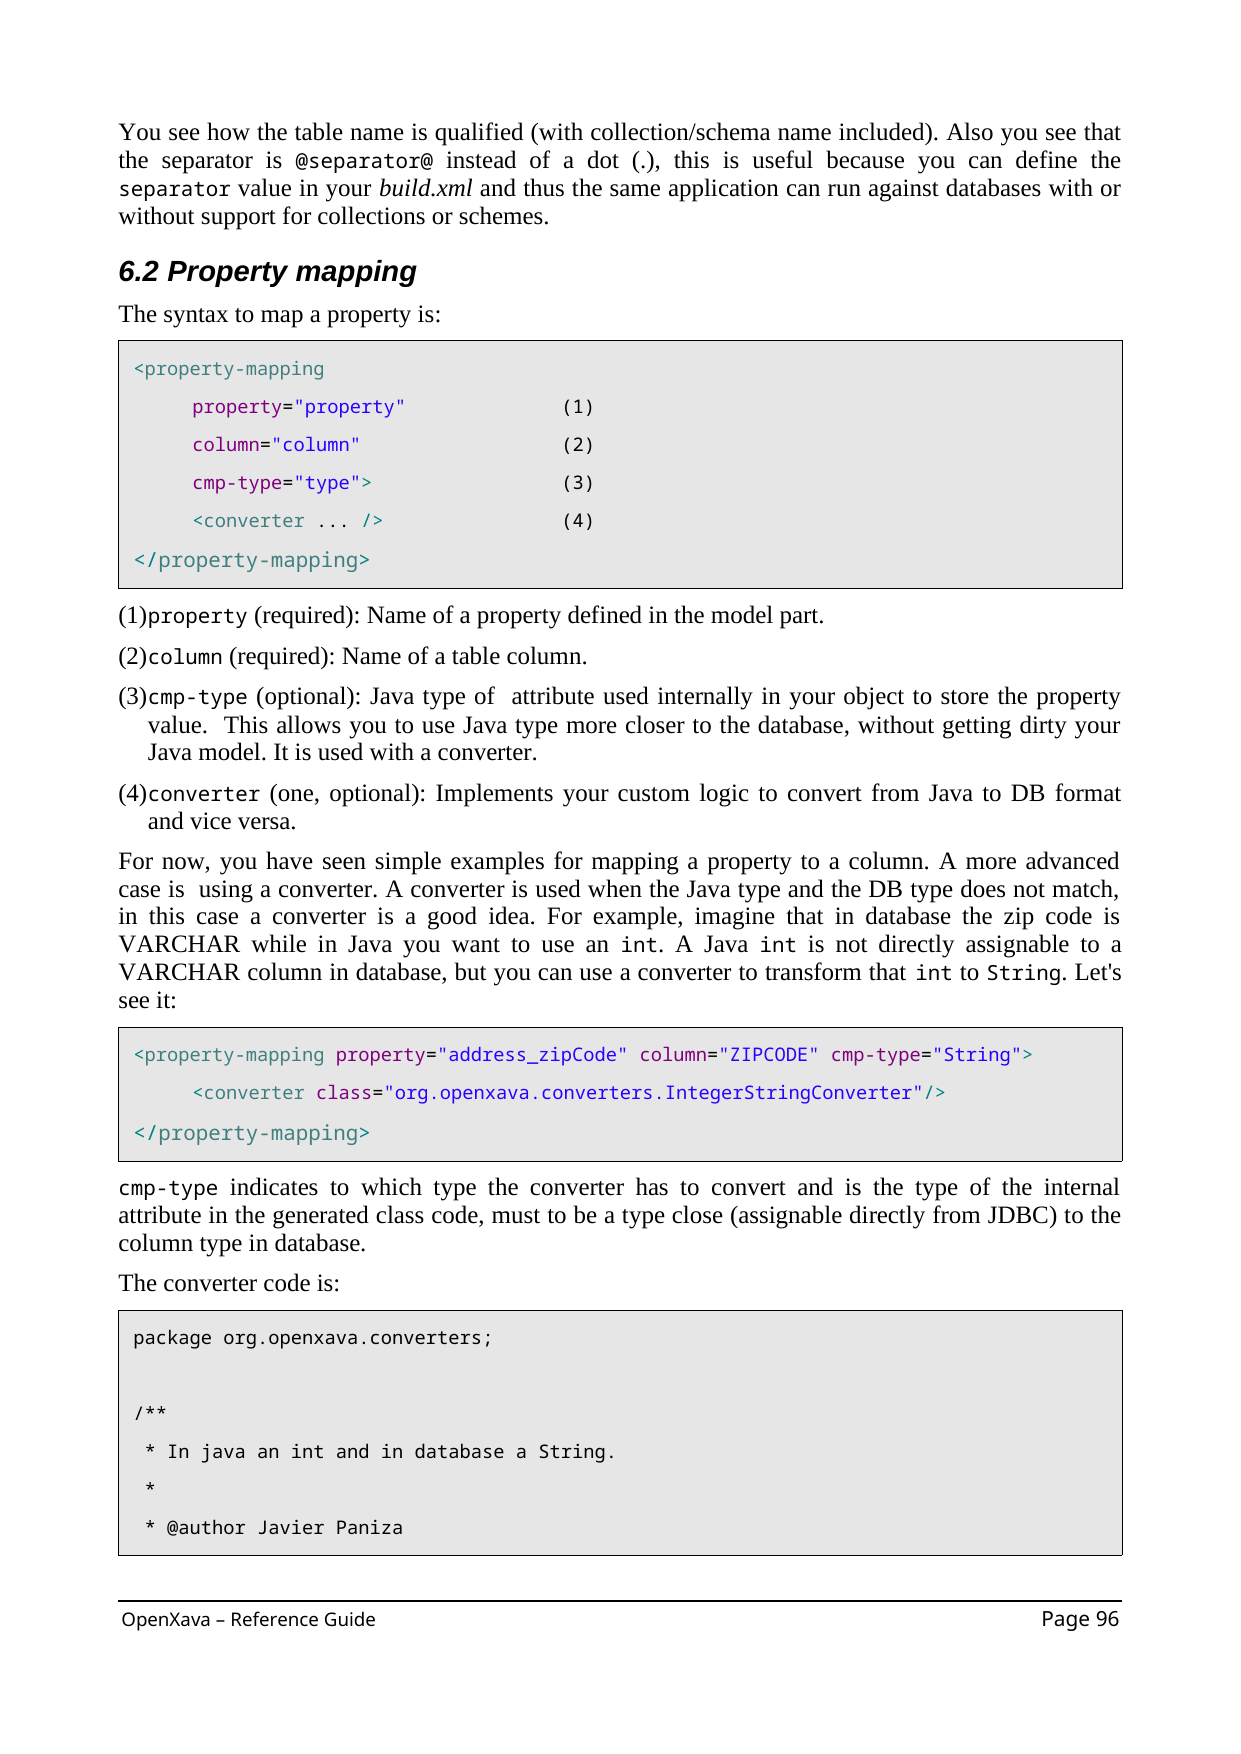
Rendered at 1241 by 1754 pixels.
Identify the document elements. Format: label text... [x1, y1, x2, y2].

text cmp-type="type"> (3) [119, 454, 1122, 492]
list converter (one, optional): Implements your custom logic to convert from Java to DB format and vice versa. [118, 779, 1122, 834]
text package org.openxava.converters; [119, 1311, 1122, 1348]
text * @author Javier Paniza [119, 1500, 1122, 1555]
text cmp-type indicates to which type the converter has to convert and is the type of the internal attribute in the generated class code, must to be a type close (assignable directly from JDBC) to the column type in database. [118, 1173, 1122, 1257]
text <converter ... /> (4) [119, 492, 1122, 531]
text property="property" (1) [119, 378, 1122, 416]
list cmp-type (optional): Java type of attribute used internally in your object to store the property value. This allows you to use Java type more closer to the database, without getting dirty your Java model. It is used with a converter. [118, 682, 1122, 766]
text <converter class="org.openxava.converters.IntegerStringConverter"/> [119, 1065, 1122, 1103]
text The converter code is: [118, 1269, 1122, 1297]
text <property-mapping [119, 341, 1122, 378]
text column="column" (2) [119, 416, 1122, 454]
list column (required): Name of a table column. [118, 642, 1122, 670]
text For now, you have seen simple examples for mapping a property to a column. A more advanced case is using a converter. A converter is used when the Java type and the DB type does not match, in this case a converter is a good idea. For example, imagine that in database the zip code is VARCHAR while in Java you want to use an int. A Java int is not directly assignable to a VARCHAR column in database, but you can use a converter to transform that int to String. Let's see it: [118, 847, 1122, 1014]
text * In java an int and in database a String. [119, 1424, 1122, 1462]
text * [119, 1462, 1122, 1500]
text </property-mapping> [119, 531, 1122, 588]
subtitle Property mapping [118, 255, 1122, 288]
list property (required): Name of a property defined in the model part. [118, 601, 1122, 629]
text /** [119, 1386, 1122, 1424]
text <property-mapping property="address_zipCode" column="ZIPCODE" cmp-type="String"> [119, 1028, 1122, 1065]
text You see how the table name is qualified (with collection/schema name included). Also you see that the separator is @separator@ instead of a dot (.), this is useful because you can define the separator value in your build.xml and thus the same application can run against databases with or without support for collections or schemes. [118, 118, 1122, 230]
text The syntax to map a property is: [118, 300, 1122, 328]
text </property-mapping> [119, 1103, 1122, 1161]
